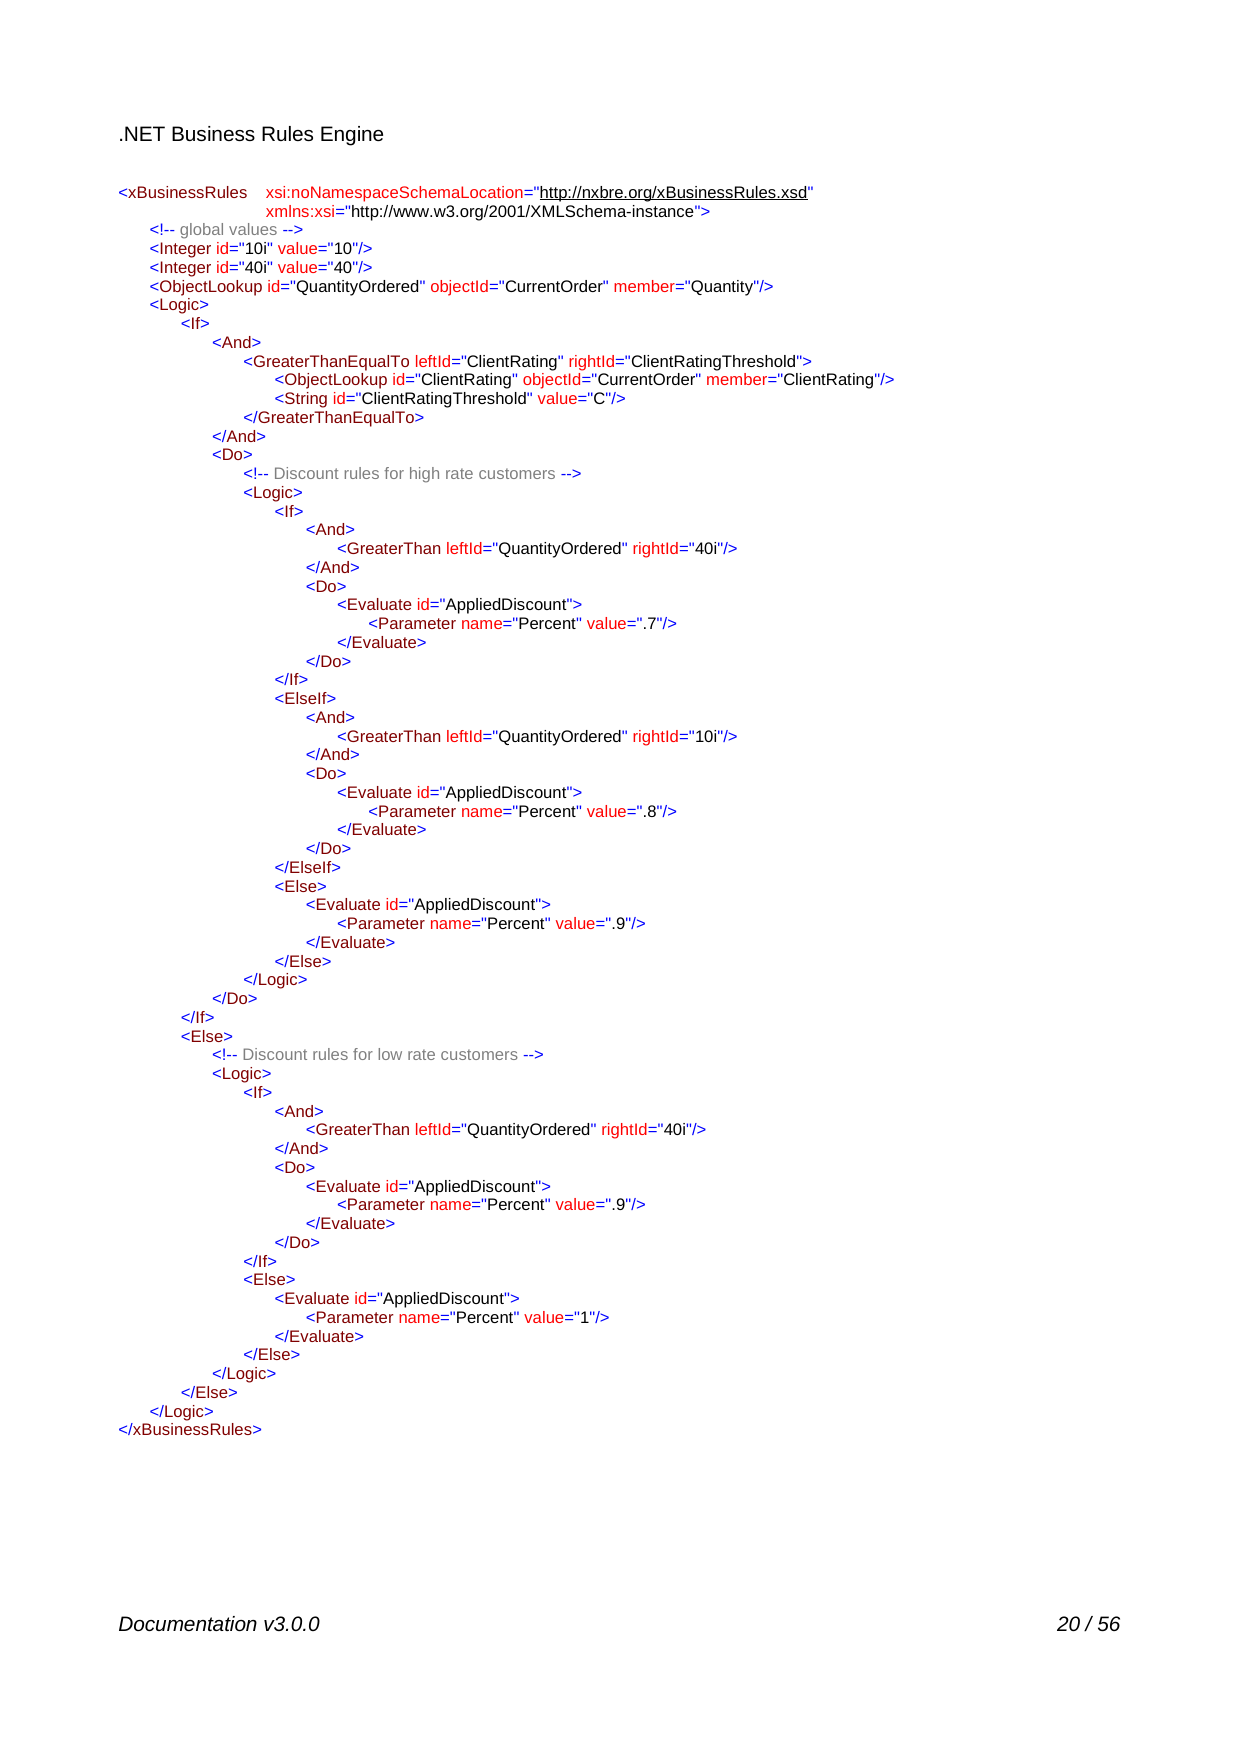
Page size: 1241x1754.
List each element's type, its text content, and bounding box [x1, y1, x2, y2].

text </Evaluate> [118, 933, 1124, 952]
text <And> [118, 1102, 1124, 1121]
text </And> [118, 746, 1124, 764]
text </Evaluate> [118, 1327, 1124, 1346]
text <GreaterThan leftId="QuantityOrdered" rightId="40i"/> [118, 539, 1124, 558]
text <!-- Discount rules for high rate customers --> [118, 464, 1124, 483]
text <Do> [118, 446, 1124, 464]
text <Evaluate id="AppliedDiscount"> [118, 783, 1124, 802]
text <Do> [118, 764, 1124, 783]
text <xBusinessRules xsi:noNamespaceSchemaLocation="http://nxbre.org/xBusinessRules.xsd" [118, 183, 1124, 202]
text <And> [118, 521, 1124, 539]
text <!-- Discount rules for low rate customers --> [118, 1046, 1124, 1064]
text <Evaluate id="AppliedDiscount"> [118, 1177, 1124, 1196]
text </Evaluate> [118, 633, 1124, 652]
text xmlns:xsi="http://www.w3.org/2001/XMLSchema-instance"> [118, 202, 1124, 221]
text </Do> [118, 652, 1124, 671]
text <Parameter name="Percent" value=".9"/> [118, 1196, 1124, 1214]
text </Evaluate> [118, 1214, 1124, 1233]
text <Evaluate id="AppliedDiscount"> [118, 1289, 1124, 1308]
text <Else> [118, 1027, 1124, 1046]
text <Else> [118, 877, 1124, 896]
text <Evaluate id="AppliedDiscount"> [118, 596, 1124, 614]
text </And> [118, 1139, 1124, 1158]
text </If> [118, 1008, 1124, 1027]
text </And> [118, 427, 1124, 446]
text <Integer id="10i" value="10"/> [118, 239, 1124, 258]
text <ObjectLookup id="ClientRating" objectId="CurrentOrder" member="ClientRating"/> [118, 371, 1124, 389]
text </If> [118, 671, 1124, 689]
text <Else> [118, 1271, 1124, 1289]
text <If> [118, 502, 1124, 521]
text <ElseIf> [118, 689, 1124, 708]
text <Parameter name="Percent" value=".8"/> [118, 802, 1124, 821]
text <ObjectLookup id="QuantityOrdered" objectId="CurrentOrder" member="Quantity"/> [118, 277, 1124, 296]
text <GreaterThan leftId="QuantityOrdered" rightId="10i"/> [118, 727, 1124, 746]
text <Logic> [118, 296, 1124, 314]
text <Parameter name="Percent" value=".7"/> [118, 614, 1124, 633]
text <And> [118, 708, 1124, 727]
text </And> [118, 558, 1124, 577]
text <Integer id="40i" value="40"/> [118, 258, 1124, 277]
text </xBusinessRules> [118, 1421, 1124, 1439]
text </Else> [118, 952, 1124, 971]
text <Parameter name="Percent" value=".9"/> [118, 914, 1124, 933]
text <GreaterThanEqualTo leftId="ClientRating" rightId="ClientRatingThreshold"> [118, 352, 1124, 371]
text <If> [118, 1083, 1124, 1102]
text </GreaterThanEqualTo> [118, 408, 1124, 427]
text </Logic> [118, 1402, 1124, 1421]
text <If> [118, 314, 1124, 333]
text <Logic> [118, 1064, 1124, 1083]
text <And> [118, 333, 1124, 352]
text </Do> [118, 839, 1124, 858]
text <Evaluate id="AppliedDiscount"> [118, 896, 1124, 914]
text <Do> [118, 1158, 1124, 1177]
text </If> [118, 1252, 1124, 1271]
text </Logic> [118, 1364, 1124, 1383]
text </Else> [118, 1346, 1124, 1364]
text <String id="ClientRatingThreshold" value="C"/> [118, 389, 1124, 408]
text <Logic> [118, 483, 1124, 502]
text </Do> [118, 1233, 1124, 1252]
text <!-- global values --> [118, 221, 1124, 239]
text </Do> [118, 989, 1124, 1008]
text </Logic> [118, 971, 1124, 989]
text </ElseIf> [118, 858, 1124, 877]
text <Do> [118, 577, 1124, 596]
text <GreaterThan leftId="QuantityOrdered" rightId="40i"/> [118, 1121, 1124, 1139]
text </Else> [118, 1383, 1124, 1402]
text </Evaluate> [118, 821, 1124, 839]
text <Parameter name="Percent" value="1"/> [118, 1308, 1124, 1327]
